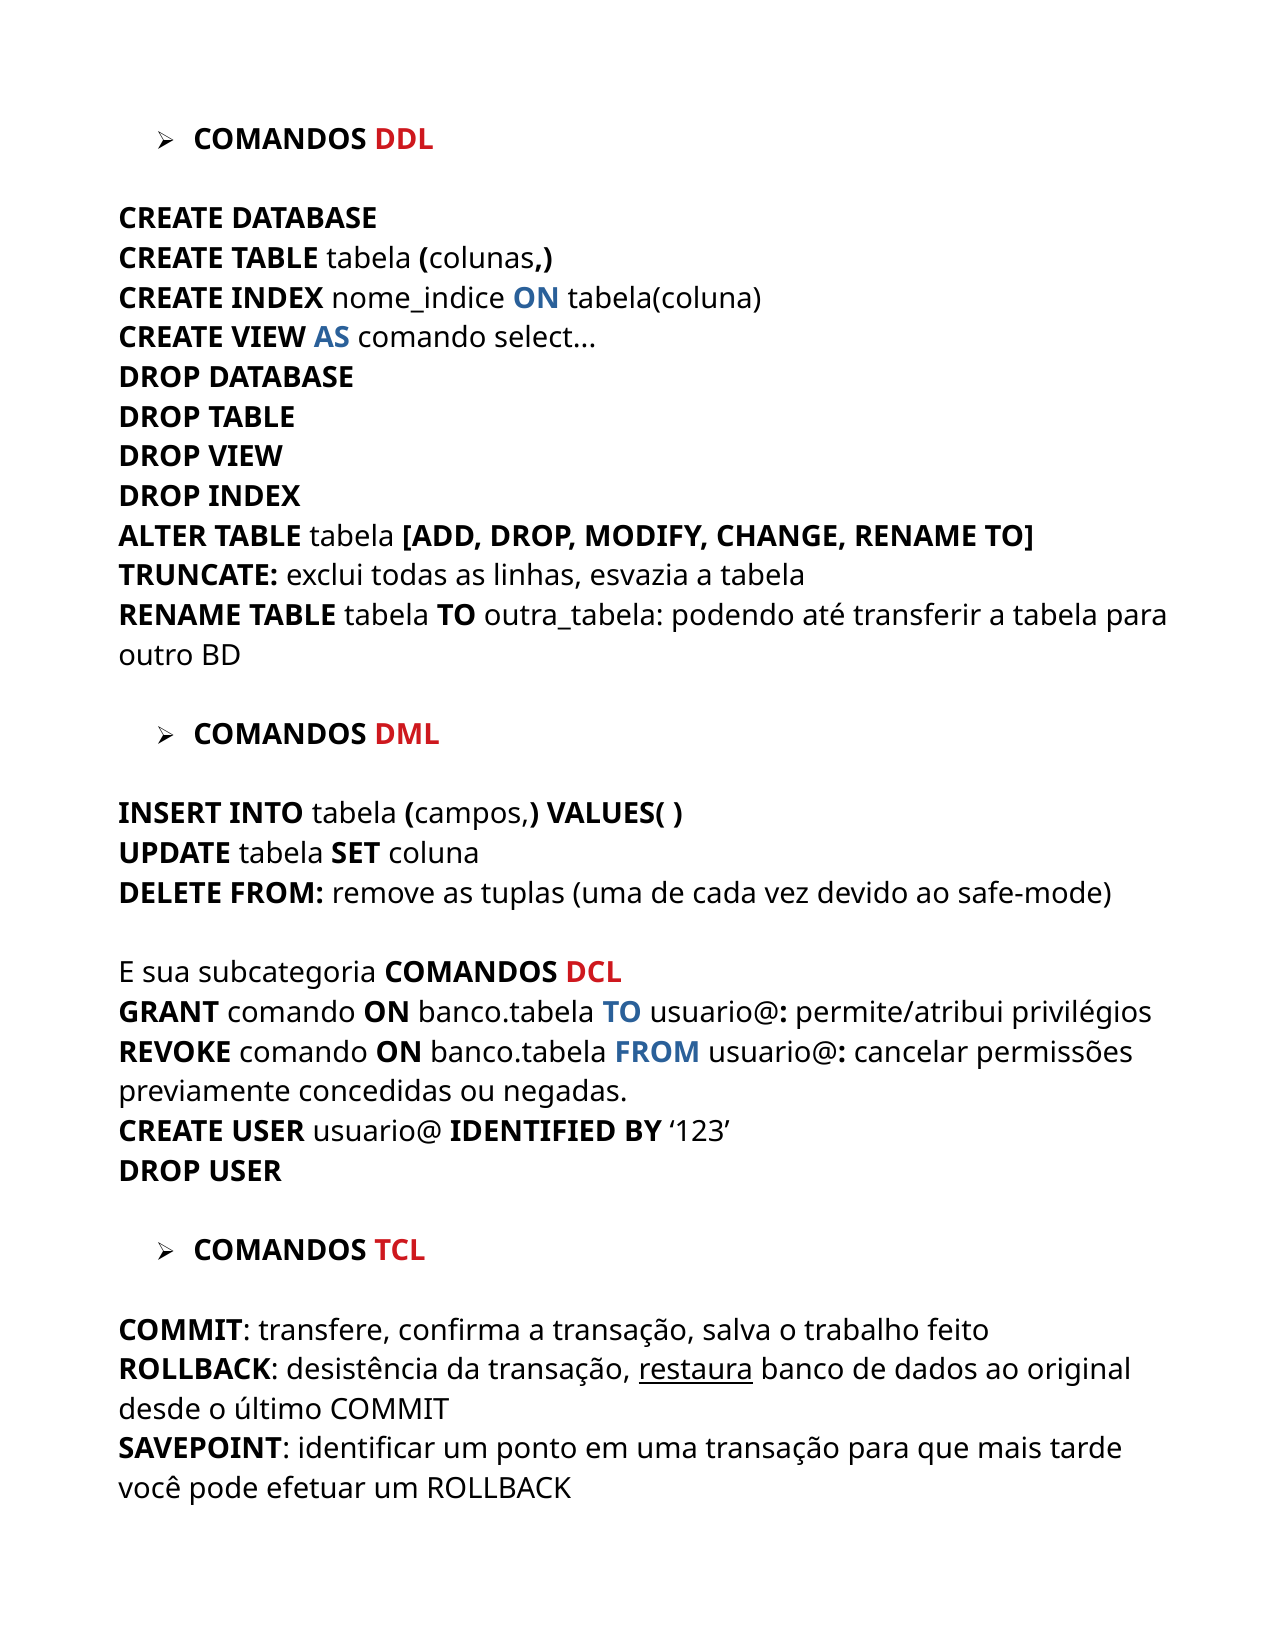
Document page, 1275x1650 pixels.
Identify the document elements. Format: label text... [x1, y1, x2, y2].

text DROP INDEX [118, 475, 1193, 515]
text DROP VIEW [118, 436, 1193, 475]
list COMANDOS DML [156, 713, 1193, 753]
text DROP TABLE [118, 396, 1193, 436]
text GRANT comando ON banco.tabela TO usuario@: permite/atribui privilégios [118, 991, 1193, 1031]
text ALTER TABLE tabela [ADD, DROP, MODIFY, CHANGE, RENAME TO] [118, 515, 1211, 555]
text E sua subcategoria COMANDOS DCL [118, 952, 1193, 991]
text SAVEPOINT: identificar um ponto em uma transação para que mais tarde você pode efetuar um ROLLBACK [118, 1428, 1193, 1507]
text DELETE FROM: remove as tuplas (uma de cada vez devido ao safe-mode) [118, 872, 1193, 912]
text CREATE USER usuario@ IDENTIFIED BY ‘123’ [118, 1110, 1193, 1150]
text INSERT INTO tabela (campos,) VALUES( ) [118, 793, 1193, 832]
text DROP USER [118, 1150, 1193, 1190]
list COMANDOS TCL [156, 1229, 1193, 1269]
text CREATE VIEW AS comando select... [118, 317, 1193, 356]
text CREATE DATABASE [118, 197, 1193, 237]
text COMMIT: transfere, confirma a transação, salva o trabalho feito [118, 1309, 1193, 1348]
text TRUNCATE: exclui todas as linhas, esvazia a tabela [118, 555, 1193, 594]
text UPDATE tabela SET coluna [118, 832, 1193, 872]
text CREATE TABLE tabela (colunas,) [118, 237, 1193, 277]
list COMANDOS DDL [156, 118, 1193, 158]
text ROLLBACK: desistência da transação, restaura banco de dados ao original desde o último COMMIT [118, 1348, 1193, 1428]
text CREATE INDEX nome_indice ON tabela(coluna) [118, 277, 1193, 317]
text REVOKE comando ON banco.tabela FROM usuario@: cancelar permissões previamente concedidas ou negadas. [118, 1031, 1193, 1110]
text RENAME TABLE tabela TO outra_tabela: podendo até transferir a tabela para outro BD [118, 594, 1193, 674]
text DROP DATABASE [118, 356, 1193, 396]
